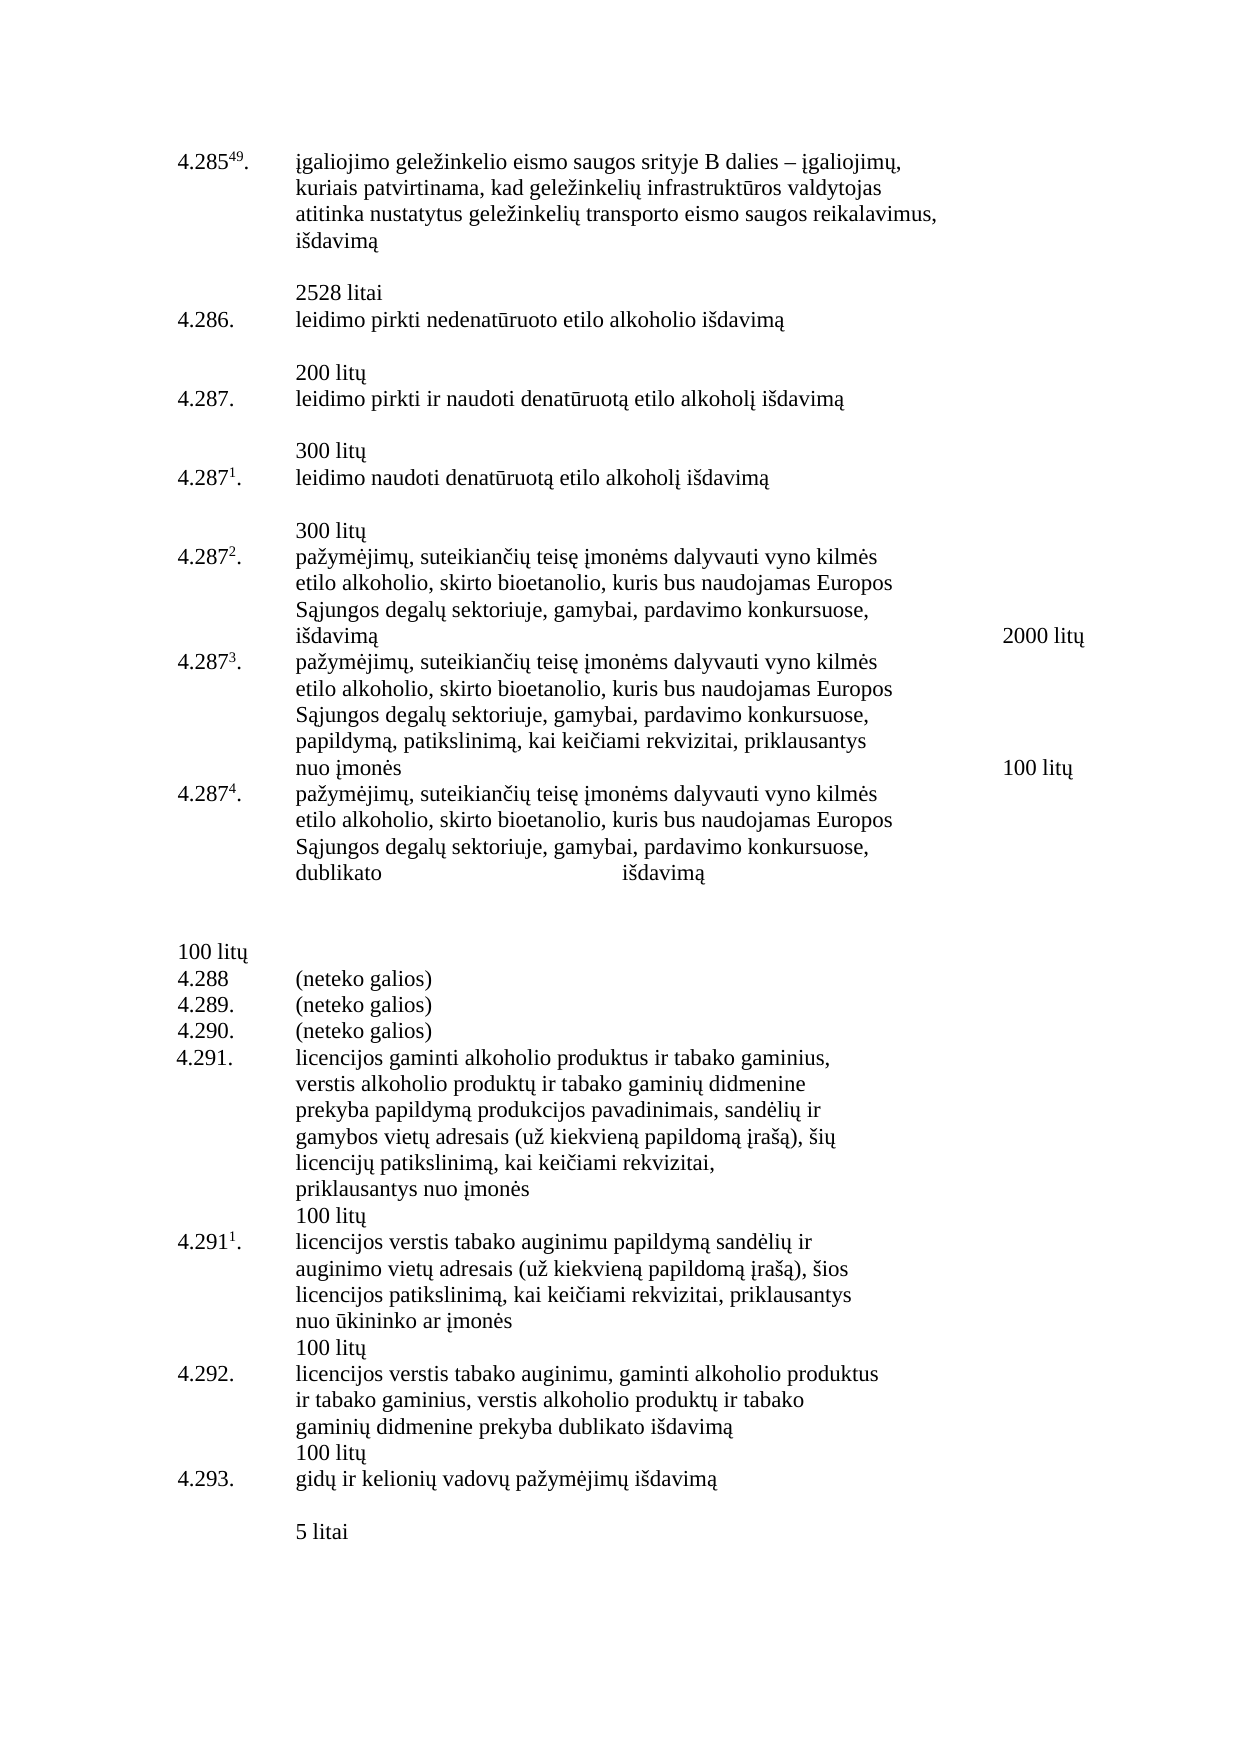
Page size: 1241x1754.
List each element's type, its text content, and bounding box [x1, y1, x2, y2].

text gaminių didmenine prekyba dublikato išdavimą 100 litų [177, 1413, 945, 1465]
text priklausantys nuo įmonės 100 litų [176, 1176, 886, 1228]
text 4.2872. pažymėjimų, suteikiančių teisę įmonėms dalyvauti vyno kilmės [177, 543, 1122, 569]
text 4.2873. pažymėjimų, suteikiančių teisę įmonėms dalyvauti vyno kilmės [177, 648, 1122, 675]
text etilo alkoholio, skirto bioetanolio, kuris bus naudojamas Europos [177, 807, 1122, 833]
text 4.293. gidų ir kelionių vadovų pažymėjimų išdavimą 5 litai [177, 1465, 945, 1544]
text papildymą, patikslinimą, kai keičiami rekvizitai, priklausantys [177, 727, 1122, 754]
text licencijų patikslinimą, kai keičiami rekvizitai, [176, 1149, 886, 1176]
text 4.2871. leidimo naudoti denatūruotą etilo alkoholį išdavimą 300 litų [177, 464, 945, 543]
text nuo ūkininko ar įmonės 100 litų [177, 1307, 945, 1360]
text 4.286. leidimo pirkti nedenatūruoto etilo alkoholio išdavimą 200 litų [177, 306, 945, 385]
text auginimo vietų adresais (už kiekvieną papildomą įrašą), šios [177, 1254, 1122, 1281]
text 4.292. licencijos verstis tabako auginimu, gaminti alkoholio produktus [177, 1360, 945, 1386]
text Sąjungos degalų sektoriuje, gamybai, pardavimo konkursuose, [177, 596, 1122, 622]
text licencijos patikslinimą, kai keičiami rekvizitai, priklausantys [177, 1281, 1122, 1307]
text Sąjungos degalų sektoriuje, gamybai, pardavimo konkursuose, [177, 833, 1122, 859]
text etilo alkoholio, skirto bioetanolio, kuris bus naudojamas Europos [177, 569, 1122, 596]
text išdavimą 2000 litų [177, 622, 1122, 648]
text 4.287. leidimo pirkti ir naudoti denatūruotą etilo alkoholį išdavimą 300 litų [177, 385, 945, 464]
text gamybos vietų adresais (už kiekvieną papildomą įrašą), šių [176, 1123, 886, 1149]
text 4.2874. pažymėjimų, suteikiančių teisę įmonėms dalyvauti vyno kilmės [177, 780, 1122, 807]
text verstis alkoholio produktų ir tabako gaminių didmenine [176, 1070, 886, 1096]
text 4.290. (neteko galios) [177, 1017, 945, 1044]
text ir tabako gaminius, verstis alkoholio produktų ir tabako [177, 1386, 945, 1413]
text nuo įmonės 100 litų [177, 754, 1122, 780]
text 4.2911. licencijos verstis tabako auginimu papildymą sandėlių ir [177, 1228, 1122, 1254]
text etilo alkoholio, skirto bioetanolio, kuris bus naudojamas Europos [177, 675, 1122, 701]
text dublikato išdavimą 100 litų [177, 859, 945, 965]
text 4.28549. įgaliojimo geležinkelio eismo saugos srityje B dalies – įgaliojimų, kuriais patvirtinama, kad geležinkelių infrastruktūros valdytojas atitinka nustatytus geležinkelių transporto eismo saugos reikalavimus, išdavimą 2528 litai [177, 148, 945, 306]
text prekyba papildymą produkcijos pavadinimais, sandėlių ir [176, 1096, 886, 1123]
text 4.291. licencijos gaminti alkoholio produktus ir tabako gaminius, [176, 1044, 886, 1070]
text 4.288 (neteko galios) [177, 965, 945, 991]
text 4.289. (neteko galios) [177, 991, 945, 1017]
text Sąjungos degalų sektoriuje, gamybai, pardavimo konkursuose, [177, 701, 1122, 727]
